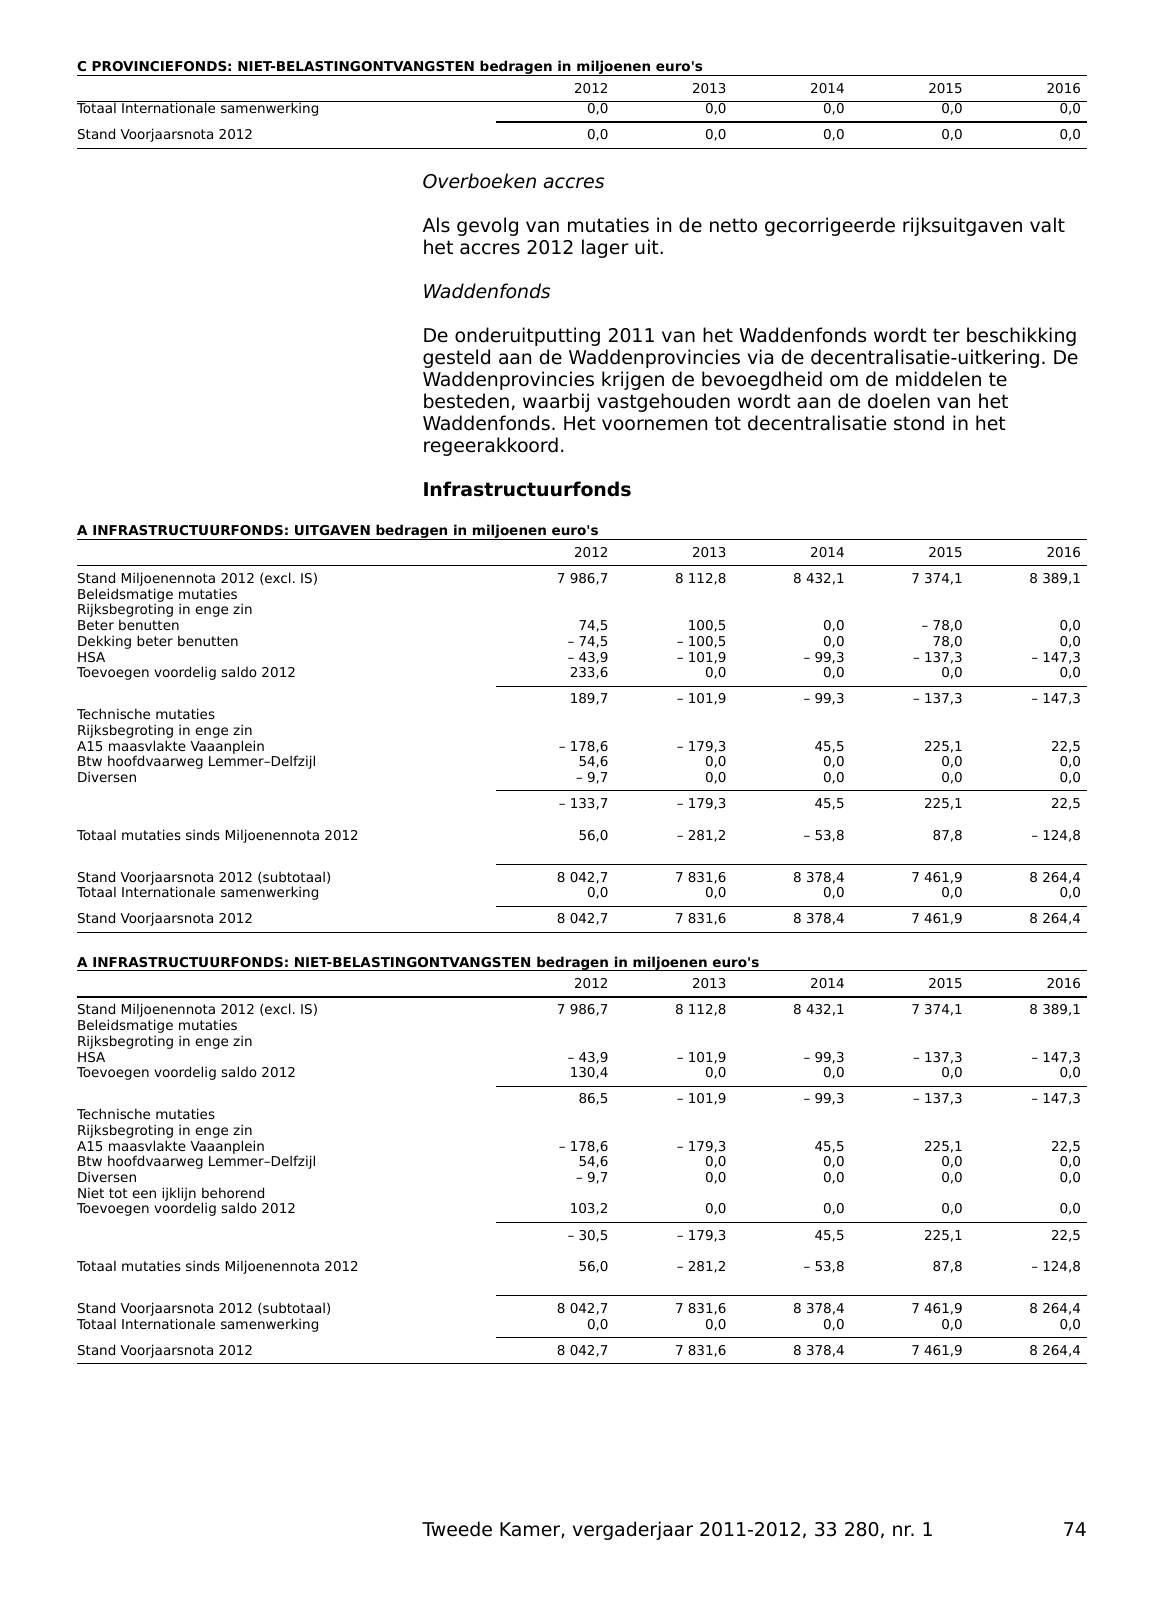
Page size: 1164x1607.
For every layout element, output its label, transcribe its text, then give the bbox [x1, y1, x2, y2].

table_cell 22,5 [969, 739, 1087, 754]
table_cell 0,0 [614, 123, 732, 147]
table_cell 0,0 [732, 754, 850, 770]
table_cell – 179,3 [614, 1139, 732, 1154]
table_cell [614, 602, 732, 618]
table_cell 0,0 [614, 1201, 732, 1222]
table_cell – 179,3 [614, 1223, 732, 1243]
table_cell 7 461,9 [850, 1338, 968, 1363]
table_cell 7 986,7 [496, 566, 614, 586]
table_cell – 147,3 [969, 1087, 1087, 1107]
table_cell Stand Voorjaarsnota 2012 [77, 906, 496, 932]
table_cell 0,0 [850, 665, 968, 686]
table_cell 0,0 [732, 618, 850, 634]
table_cell 0,0 [850, 1065, 968, 1086]
table_cell 56,0 [496, 828, 614, 843]
table_cell 8 264,4 [969, 907, 1087, 932]
table_cell 225,1 [850, 739, 968, 754]
table_cell [969, 812, 1087, 827]
table_cell 7 374,1 [850, 998, 968, 1018]
table_cell 0,0 [969, 123, 1087, 147]
table_cell 0,0 [969, 754, 1087, 770]
table_cell 225,1 [850, 1139, 968, 1154]
table_cell 0,0 [732, 123, 850, 147]
table_cell 2016 [969, 971, 1087, 996]
table_cell [732, 1275, 850, 1295]
table_cell Totaal Internationale samenwerking [77, 102, 496, 121]
table_cell – 281,2 [614, 828, 732, 843]
table_cell 2015 [850, 971, 968, 996]
table_cell 7 831,6 [614, 865, 732, 885]
table_cell [850, 723, 968, 738]
table_cell – 179,3 [614, 739, 732, 754]
table_cell [614, 812, 732, 827]
table_cell 0,0 [969, 665, 1087, 686]
subtitle Infrastructuurfonds [422, 479, 1087, 501]
table_cell 45,5 [732, 1223, 850, 1243]
table_cell 45,5 [732, 739, 850, 754]
table_cell [969, 1018, 1087, 1034]
table_cell 103,2 [496, 1201, 614, 1222]
table_cell [969, 1107, 1087, 1123]
table_cell [732, 586, 850, 602]
table_cell – 101,9 [614, 687, 732, 707]
table_cell 2016 [969, 76, 1087, 101]
table_cell 7 461,9 [850, 865, 968, 885]
table_cell [77, 790, 496, 812]
table_cell Technische mutaties [77, 707, 496, 723]
table_cell [850, 1243, 968, 1259]
table_cell – 137,3 [850, 649, 968, 665]
table_cell 2012 [496, 971, 614, 996]
table_cell Totaal mutaties sinds Miljoenennota 2012 [77, 828, 496, 843]
table_cell 8 042,7 [496, 865, 614, 885]
table_cell 0,0 [614, 1154, 732, 1170]
table_cell 0,0 [732, 770, 850, 790]
table_cell 0,0 [850, 754, 968, 770]
table_cell [496, 1034, 614, 1049]
table_cell – 74,5 [496, 634, 614, 649]
table_cell 8 042,7 [496, 1296, 614, 1317]
table_cell – 178,6 [496, 1139, 614, 1154]
table_cell 0,0 [850, 1154, 968, 1170]
table_cell [614, 1275, 732, 1295]
table_cell [732, 723, 850, 738]
table_cell 7 831,6 [614, 907, 732, 932]
table_cell Dekking beter benutten [77, 634, 496, 649]
table_cell 0,0 [614, 885, 732, 906]
table_cell [732, 707, 850, 723]
table_cell Niet tot een ijklijn behorend [77, 1186, 496, 1201]
table_cell [969, 1275, 1087, 1295]
table_cell Stand Voorjaarsnota 2012 (subtotaal) [77, 864, 496, 885]
table_cell Stand Miljoenennota 2012 (excl. IS) [77, 998, 496, 1018]
table_cell 0,0 [969, 634, 1087, 649]
table_cell 0,0 [732, 1317, 850, 1337]
table_cell [614, 1034, 732, 1049]
table_cell 87,8 [850, 1259, 968, 1275]
table_cell [496, 812, 614, 827]
table_cell [850, 707, 968, 723]
table_cell [614, 1243, 732, 1259]
table_cell 7 461,9 [850, 1296, 968, 1317]
table_cell – 99,3 [732, 1049, 850, 1065]
table_cell [732, 812, 850, 827]
table_cell 8 264,4 [969, 865, 1087, 885]
table_cell [850, 1275, 968, 1295]
table_cell [496, 1107, 614, 1123]
table_cell – 101,9 [614, 649, 732, 665]
table_cell [850, 1186, 968, 1201]
table_cell 0,0 [614, 1170, 732, 1186]
table_cell 45,5 [732, 791, 850, 812]
table_cell 8 378,4 [732, 907, 850, 932]
table_cell Rijksbegroting in enge zin [77, 1123, 496, 1138]
table_cell [77, 971, 496, 996]
table_cell 8 112,8 [614, 998, 732, 1018]
table_cell 0,0 [850, 885, 968, 906]
table_cell Totaal Internationale samenwerking [77, 1317, 496, 1337]
table_cell 0,0 [850, 1170, 968, 1186]
table_cell 0,0 [732, 634, 850, 649]
table_cell – 133,7 [496, 791, 614, 812]
table_cell [496, 1018, 614, 1034]
table_cell [732, 1018, 850, 1034]
table_cell – 147,3 [969, 649, 1087, 665]
table_cell – 124,8 [969, 1259, 1087, 1275]
table_cell – 99,3 [732, 649, 850, 665]
subtitle Overboeken accres [422, 171, 1087, 193]
table_cell [850, 586, 968, 602]
table_cell [969, 707, 1087, 723]
table_cell 8 389,1 [969, 998, 1087, 1018]
table_cell [614, 586, 732, 602]
table_cell – 101,9 [614, 1087, 732, 1107]
table_cell 0,0 [732, 885, 850, 906]
table_cell A15 maasvlakte Vaaanplein [77, 1139, 496, 1154]
table_cell 2015 [850, 540, 968, 565]
table_cell 22,5 [969, 791, 1087, 812]
table_cell Stand Miljoenennota 2012 (excl. IS) [77, 566, 496, 586]
table_cell HSA [77, 649, 496, 665]
table_cell Btw hoofdvaarweg Lemmer–Delfzijl [77, 1154, 496, 1170]
table_cell [732, 602, 850, 618]
table_header C PROVINCIEFONDS: NIET-BELASTINGONTVANGSTEN bedragen in miljoenen euro's [77, 59, 1087, 75]
table_cell [496, 1243, 614, 1259]
table_cell Beleidsmatige mutaties [77, 586, 496, 602]
table_cell [969, 1123, 1087, 1138]
table_cell – 147,3 [969, 1049, 1087, 1065]
table_cell 0,0 [969, 102, 1087, 121]
table_cell [614, 1186, 732, 1201]
table_cell [850, 843, 968, 864]
table_cell [850, 1123, 968, 1138]
table_cell 78,0 [850, 634, 968, 649]
table_cell 0,0 [850, 102, 968, 121]
table_cell [969, 1186, 1087, 1201]
table_cell 0,0 [732, 1201, 850, 1222]
table_cell 0,0 [969, 1065, 1087, 1086]
table_cell Diversen [77, 1170, 496, 1186]
table_cell 7 374,1 [850, 566, 968, 586]
table_cell [496, 707, 614, 723]
table_cell [496, 1275, 614, 1295]
table_cell 0,0 [850, 770, 968, 790]
table_cell Totaal Internationale samenwerking [77, 885, 496, 906]
table_cell Stand Voorjaarsnota 2012 [77, 121, 496, 147]
table_cell [969, 723, 1087, 738]
table_cell – 147,3 [969, 687, 1087, 707]
table_cell 0,0 [496, 1317, 614, 1337]
table_cell [969, 1034, 1087, 1049]
table_cell [969, 602, 1087, 618]
table_cell 22,5 [969, 1223, 1087, 1243]
table_cell – 43,9 [496, 649, 614, 665]
table_cell Technische mutaties [77, 1107, 496, 1123]
table_cell – 100,5 [614, 634, 732, 649]
table_cell 22,5 [969, 1139, 1087, 1154]
table_cell [77, 1222, 496, 1243]
table_cell 2016 [969, 540, 1087, 565]
table_cell [77, 540, 496, 565]
table_cell 8 042,7 [496, 907, 614, 932]
table_cell 2014 [732, 540, 850, 565]
table_cell [850, 812, 968, 827]
text Als gevolg van mutaties in de netto gecorrigeerde rijksuitgaven valt het accres 2012 lager uit. [422, 215, 1087, 259]
table_cell – 99,3 [732, 1087, 850, 1107]
table_cell Rijksbegroting in enge zin [77, 602, 496, 618]
table_cell [732, 843, 850, 864]
table_cell 0,0 [732, 665, 850, 686]
table_cell [496, 1186, 614, 1201]
table_cell 0,0 [850, 1201, 968, 1222]
table_cell – 179,3 [614, 791, 732, 812]
table_cell 0,0 [850, 1317, 968, 1337]
table_cell 0,0 [969, 618, 1087, 634]
table_cell HSA [77, 1049, 496, 1065]
table_cell – 53,8 [732, 1259, 850, 1275]
table_cell 8 389,1 [969, 566, 1087, 586]
table_cell [77, 76, 496, 101]
table_cell [77, 686, 496, 707]
table_cell – 53,8 [732, 828, 850, 843]
table_cell 0,0 [969, 885, 1087, 906]
table_cell [614, 1107, 732, 1123]
table_cell 2013 [614, 971, 732, 996]
table_cell [614, 843, 732, 864]
table_cell 8 042,7 [496, 1338, 614, 1363]
table_cell [77, 1086, 496, 1107]
table_cell 0,0 [969, 1154, 1087, 1170]
table_cell – 137,3 [850, 1049, 968, 1065]
table_cell [732, 1034, 850, 1049]
table_cell – 137,3 [850, 1087, 968, 1107]
table_cell 0,0 [969, 770, 1087, 790]
table_cell [732, 1123, 850, 1138]
subtitle Waddenfonds [422, 281, 1087, 303]
table_cell 0,0 [969, 1170, 1087, 1186]
table_cell 8 264,4 [969, 1338, 1087, 1363]
table_cell A15 maasvlakte Vaaanplein [77, 739, 496, 754]
table_cell – 43,9 [496, 1049, 614, 1065]
table_cell 0,0 [496, 102, 614, 121]
table_cell 2012 [496, 76, 614, 101]
table_cell [496, 723, 614, 738]
table_cell 45,5 [732, 1139, 850, 1154]
table_cell 87,8 [850, 828, 968, 843]
table_cell [614, 707, 732, 723]
table_cell [496, 1123, 614, 1138]
table_cell [614, 1123, 732, 1138]
table_cell 0,0 [732, 1170, 850, 1186]
table_cell 74,5 [496, 618, 614, 634]
table_cell 2013 [614, 540, 732, 565]
table_cell [77, 1275, 496, 1295]
table_cell 130,4 [496, 1065, 614, 1086]
table_cell 0,0 [850, 123, 968, 147]
table_cell 54,6 [496, 754, 614, 770]
table_cell 0,0 [614, 665, 732, 686]
table_cell [614, 1018, 732, 1034]
table_cell 7 461,9 [850, 907, 968, 932]
table_cell Toevoegen voordelig saldo 2012 [77, 1065, 496, 1086]
table_cell [850, 1107, 968, 1123]
table_cell – 178,6 [496, 739, 614, 754]
table_cell [850, 1034, 968, 1049]
table_cell 2014 [732, 76, 850, 101]
table_cell 100,5 [614, 618, 732, 634]
table_cell – 9,7 [496, 770, 614, 790]
table_cell – 9,7 [496, 1170, 614, 1186]
table_cell Btw hoofdvaarweg Lemmer–Delfzijl [77, 754, 496, 770]
table_cell 0,0 [614, 1065, 732, 1086]
table_cell [850, 602, 968, 618]
table_cell [496, 843, 614, 864]
table_cell – 124,8 [969, 828, 1087, 843]
table_cell [732, 1186, 850, 1201]
table_cell 8 432,1 [732, 566, 850, 586]
table_cell – 99,3 [732, 687, 850, 707]
table_cell [969, 843, 1087, 864]
table_cell [77, 1243, 496, 1259]
table_cell 8 378,4 [732, 1296, 850, 1317]
table_header A INFRASTRUCTUURFONDS: NIET-BELASTINGONTVANGSTEN bedragen in miljoenen euro's [77, 955, 1087, 970]
table_cell 0,0 [732, 102, 850, 121]
table_cell Stand Voorjaarsnota 2012 [77, 1337, 496, 1363]
table_cell 0,0 [732, 1065, 850, 1086]
table_cell Toevoegen voordelig saldo 2012 [77, 665, 496, 686]
table_cell [969, 586, 1087, 602]
table_cell – 281,2 [614, 1259, 732, 1275]
table_cell [496, 602, 614, 618]
table_cell [732, 1243, 850, 1259]
text De onderuitputting 2011 van het Waddenfonds wordt ter beschikking gesteld aan de Waddenprovincies via de decentralisatie-uitkering. De Waddenprovincies krijgen de bevoegdheid om de middelen te besteden, waarbij vastgehouden wordt aan de doelen van het Waddenfonds. Het voornemen tot decentralisatie stond in het regeerakkoord. [422, 325, 1087, 457]
table_cell 7 986,7 [496, 998, 614, 1018]
table_cell [732, 1107, 850, 1123]
table_cell 0,0 [496, 123, 614, 147]
table_cell – 101,9 [614, 1049, 732, 1065]
table_cell 225,1 [850, 791, 968, 812]
table_cell Rijksbegroting in enge zin [77, 1034, 496, 1049]
table_cell 2014 [732, 971, 850, 996]
table_cell 8 378,4 [732, 1338, 850, 1363]
table_cell Beter benutten [77, 618, 496, 634]
table_cell [77, 843, 496, 864]
table_cell Stand Voorjaarsnota 2012 (subtotaal) [77, 1295, 496, 1317]
table_cell [496, 586, 614, 602]
table_cell [850, 1018, 968, 1034]
table_cell 0,0 [614, 770, 732, 790]
table_cell 8 112,8 [614, 566, 732, 586]
table_cell 0,0 [614, 1317, 732, 1337]
table_cell Beleidsmatige mutaties [77, 1018, 496, 1034]
table_cell 2015 [850, 76, 968, 101]
table_cell [614, 723, 732, 738]
table_cell [969, 1243, 1087, 1259]
table_cell Diversen [77, 770, 496, 790]
table_cell Toevoegen voordelig saldo 2012 [77, 1201, 496, 1222]
table_cell 233,6 [496, 665, 614, 686]
table_cell 0,0 [614, 754, 732, 770]
table_cell 0,0 [496, 885, 614, 906]
table_cell – 30,5 [496, 1223, 614, 1243]
table_cell 8 432,1 [732, 998, 850, 1018]
table_cell 54,6 [496, 1154, 614, 1170]
table_cell 225,1 [850, 1223, 968, 1243]
table_cell – 137,3 [850, 687, 968, 707]
table_cell 0,0 [969, 1201, 1087, 1222]
table_cell 8 378,4 [732, 865, 850, 885]
table_cell Totaal mutaties sinds Miljoenennota 2012 [77, 1259, 496, 1275]
table_cell 2013 [614, 76, 732, 101]
table_cell 0,0 [614, 102, 732, 121]
table_cell 0,0 [969, 1317, 1087, 1337]
table_cell 7 831,6 [614, 1338, 732, 1363]
table_cell – 78,0 [850, 618, 968, 634]
table_cell 189,7 [496, 687, 614, 707]
table_cell 2012 [496, 540, 614, 565]
table_cell 7 831,6 [614, 1296, 732, 1317]
table_cell 86,5 [496, 1087, 614, 1107]
table_cell 8 264,4 [969, 1296, 1087, 1317]
table_header A INFRASTRUCTUURFONDS: UITGAVEN bedragen in miljoenen euro's [77, 523, 1087, 539]
table_cell 0,0 [732, 1154, 850, 1170]
table_cell 56,0 [496, 1259, 614, 1275]
table_cell [77, 812, 496, 827]
table_cell Rijksbegroting in enge zin [77, 723, 496, 738]
